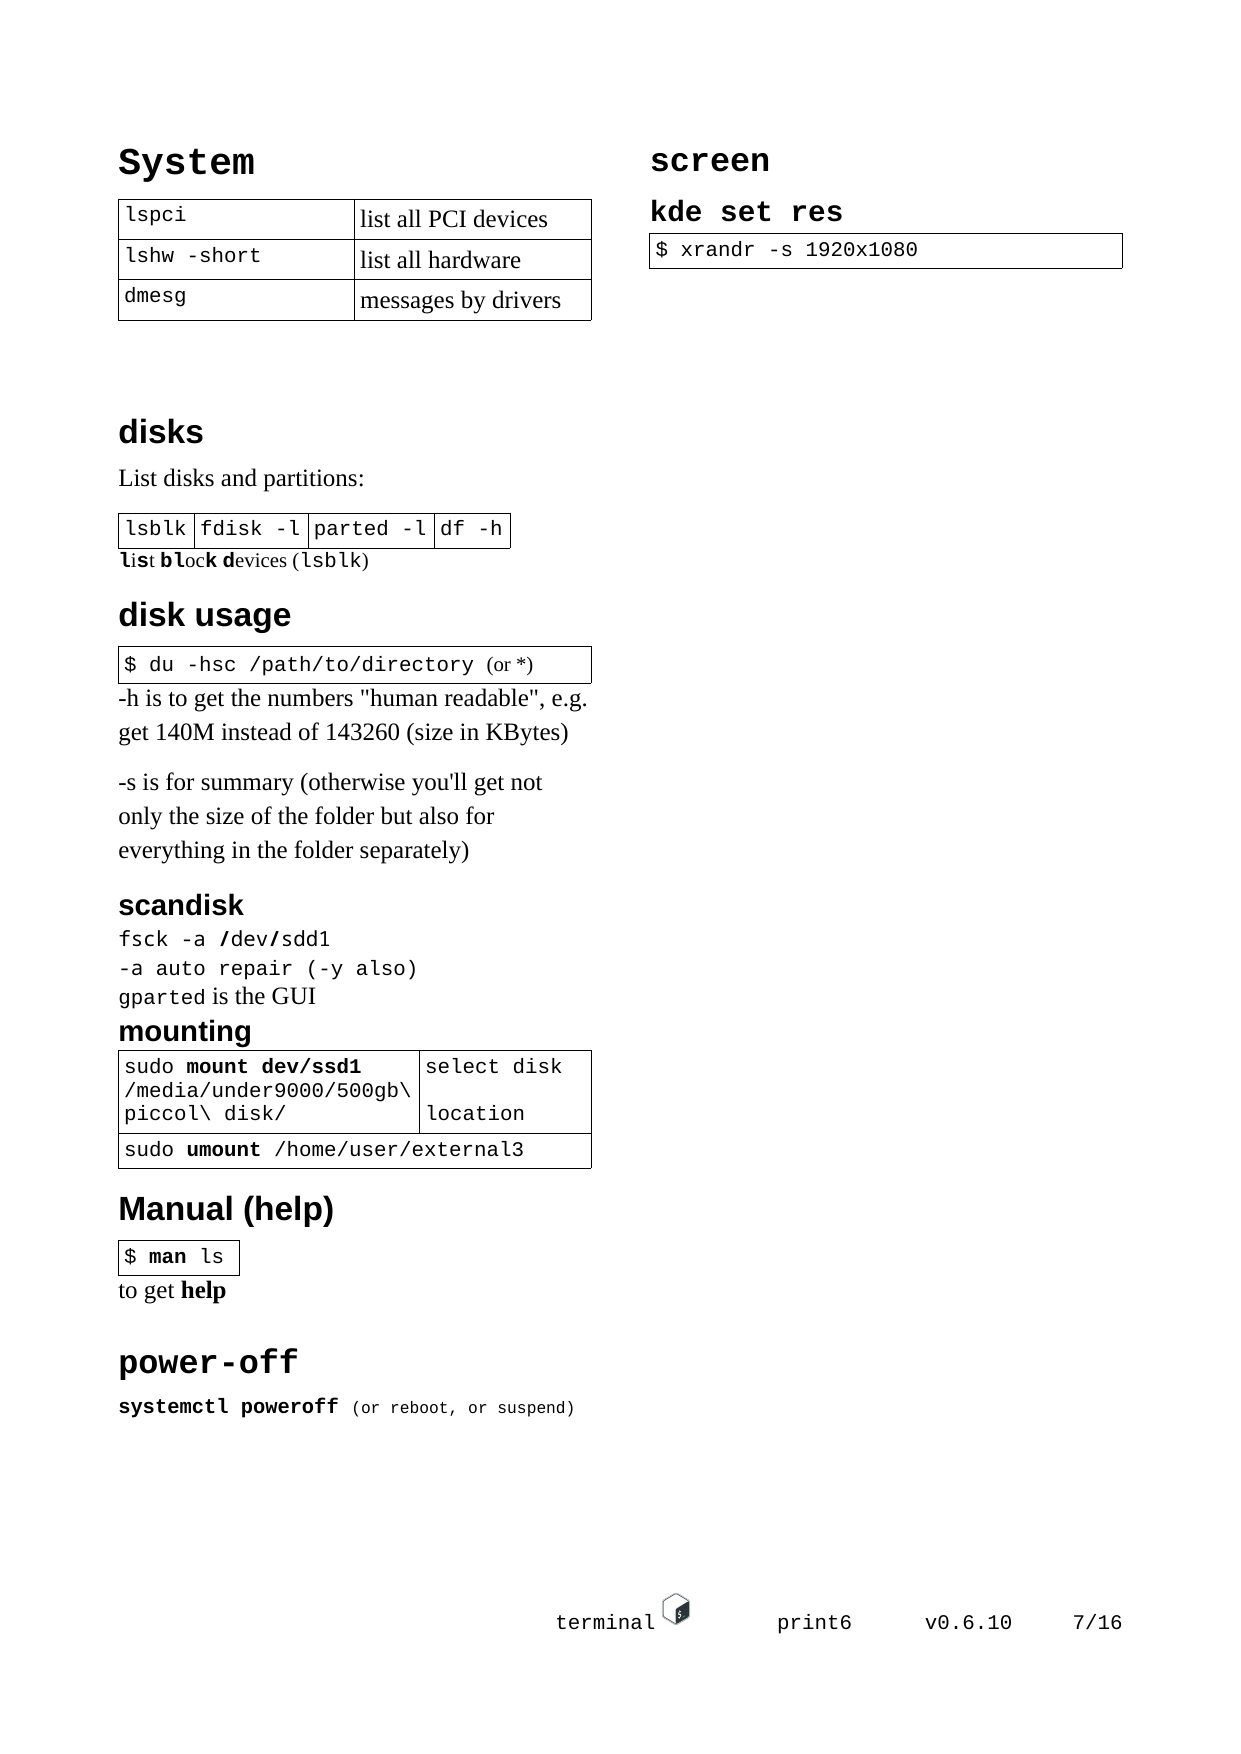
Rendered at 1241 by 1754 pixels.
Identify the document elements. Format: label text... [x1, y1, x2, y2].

table_header $ xrandr -s 1920x1080 [650, 234, 1122, 268]
picture [655, 1588, 697, 1630]
table_cell messages by drivers [355, 280, 591, 319]
text to get help [118, 1275, 591, 1304]
table_header $ du -hsc /path/to/directory (or *) [119, 647, 591, 683]
subtitle Manual (help) [118, 1189, 591, 1228]
table_cell list all hardware [355, 240, 591, 279]
table_header fdisk -l [195, 514, 308, 548]
table_cell lshw -short [119, 240, 354, 279]
text -s is for summary (otherwise you'll get not only the size of the folder but also for everything in the folder separately) [118, 767, 591, 864]
table_cell dmesg [119, 280, 354, 319]
table_header df -h [435, 514, 510, 548]
text systemctl poweroff (or reboot, or suspend) [118, 1396, 591, 1419]
subtitle kde set res [649, 197, 1122, 230]
text List disks and partitions: [118, 463, 591, 492]
table_header sudo mount dev/ssd1 /media/under9000/500gb\ piccol\ disk/ [119, 1051, 419, 1133]
subtitle mounting [118, 1014, 591, 1047]
table_header select disk location [420, 1051, 591, 1133]
subtitle disks [118, 412, 591, 451]
text gparted is the GUI [118, 981, 591, 1011]
subtitle System [118, 143, 591, 186]
table_header parted -l [309, 514, 434, 548]
subtitle power-off [118, 1345, 591, 1383]
table_header lsblk [119, 514, 194, 548]
table_header list all PCI devices [355, 200, 591, 239]
text fsck -a /dev/sdd1 [118, 924, 591, 953]
subtitle scandisk [118, 887, 591, 921]
table_header lspci [119, 200, 354, 239]
text list block devices (lsblk) [118, 548, 591, 574]
table_header $ man ls [119, 1241, 239, 1275]
table_cell sudo umount /home/user/external3 [119, 1134, 591, 1168]
subtitle screen [649, 143, 1122, 181]
text -h is to get the numbers "human readable", e.g. get 140M instead of 143260 (size in KBytes) [118, 684, 591, 746]
text -a auto repair (-y also) [118, 953, 591, 981]
subtitle disk usage [118, 594, 591, 633]
